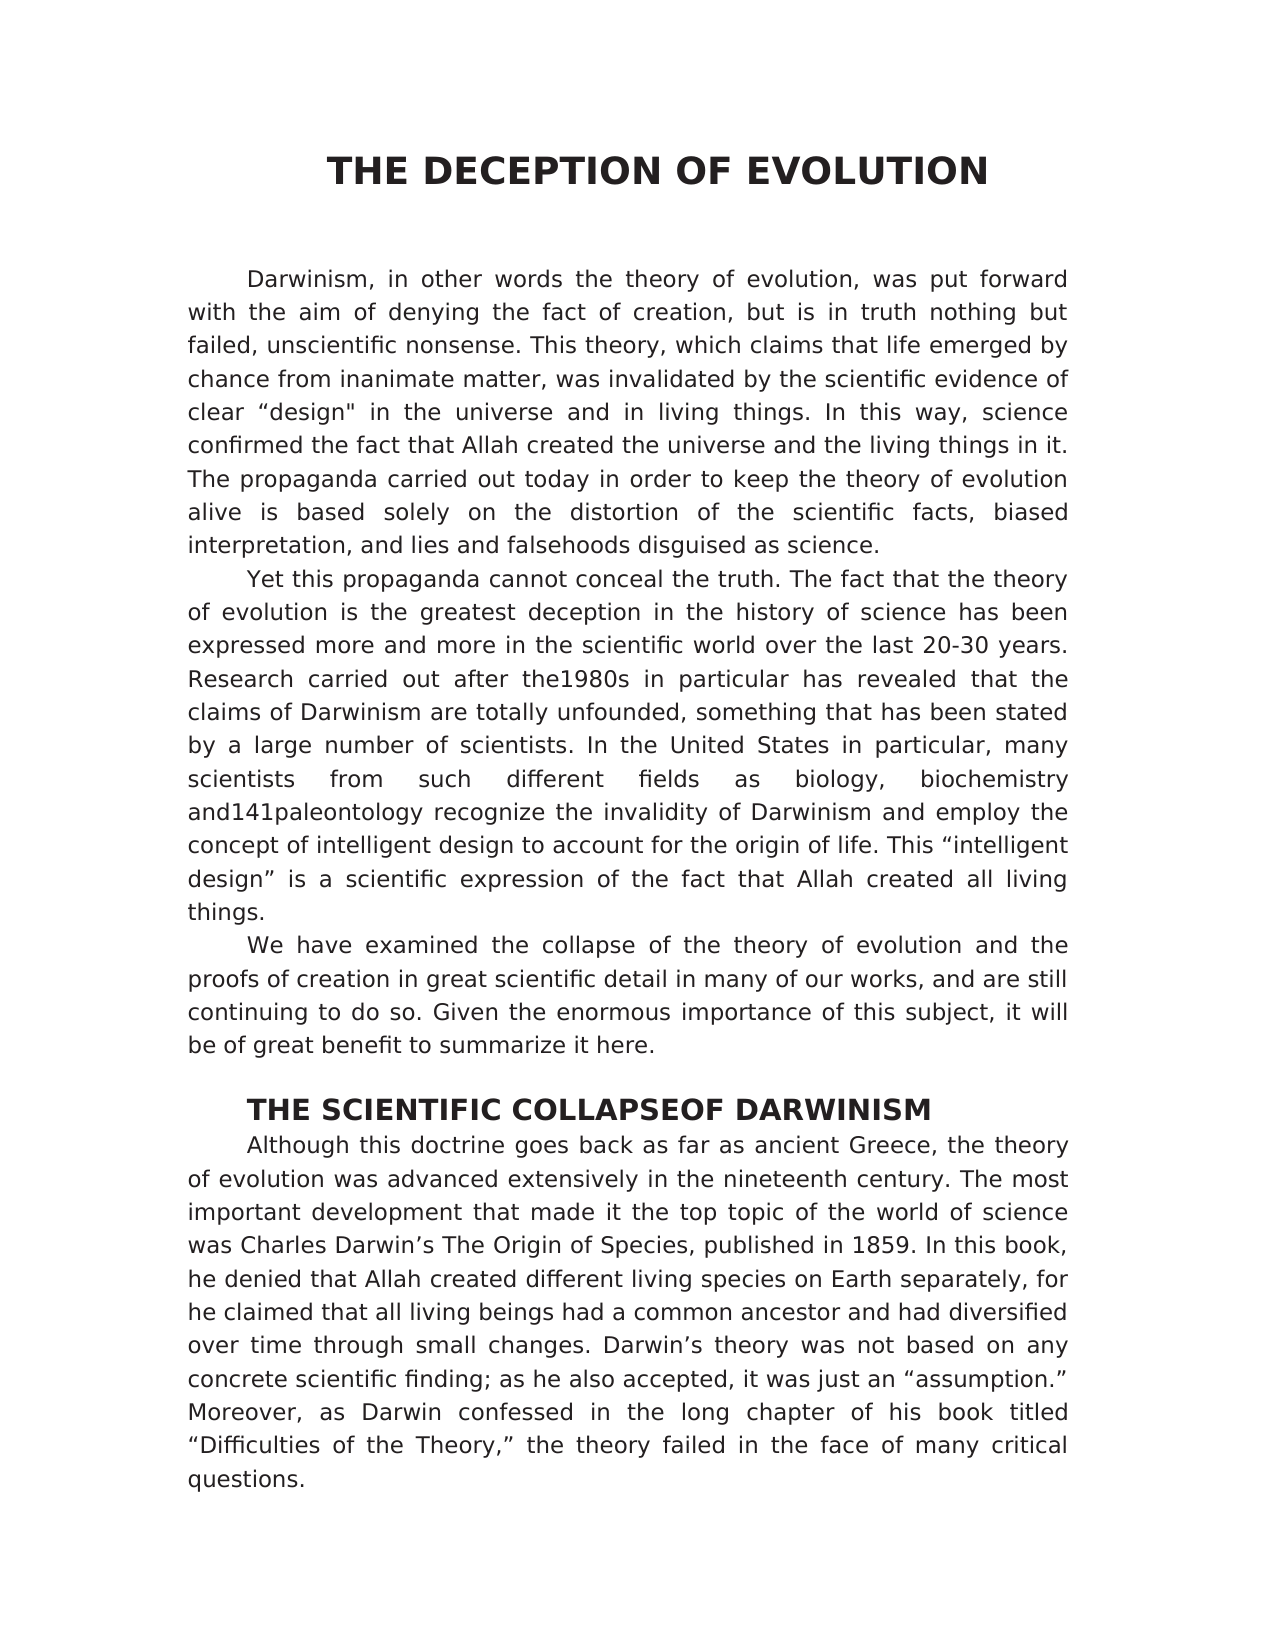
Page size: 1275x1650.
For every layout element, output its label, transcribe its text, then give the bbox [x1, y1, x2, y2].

text Darwinism, in other words the theory of evolution, was put forward with the aim of denying the fact of creation, but is in truth nothing but failed, unscientific nonsense. This theory, which claims that life emerged by chance from inanimate matter, was invalidated by the scientific evidence of clear “design" in the universe and in living things. In this way, science confirmed the fact that Allah created the universe and the living things in it. The propaganda carried out today in order to keep the theory of evolution alive is based solely on the distortion of the scientific facts, biased interpretation, and lies and falsehoods disguised as science. [187, 260, 1070, 560]
text THE DECEPTION OF EVOLUTION [187, 150, 1070, 194]
text THE SCIENTIFIC COLLAPSEOF DARWINISM [187, 1094, 1070, 1127]
text We have examined the collapse of the theory of evolution and the proofs of creation in great scientific detail in many of our works, and are still continuing to do so. Given the enormous importance of this subject, it will be of great benefit to summarize it here. [187, 927, 1070, 1060]
text Yet this propaganda cannot conceal the truth. The fact that the theory of evolution is the greatest deception in the history of science has been expressed more and more in the scientific world over the last 20-30 years. Research carried out after the1980s in particular has revealed that the claims of Darwinism are totally unfounded, something that has been stated by a large number of scientists. In the United States in particular, many scientists from such different fields as biology, biochemistry and141paleontology recognize the invalidity of Darwinism and employ the concept of intelligent design to account for the origin of life. This “intelligent design” is a scientific expression of the fact that Allah created all living things. [187, 560, 1070, 927]
text Although this doctrine goes back as far as ancient Greece, the theory of evolution was advanced extensively in the nineteenth century. The most important development that made it the top topic of the world of science was Charles Darwin’s The Origin of Species, published in 1859. In this book, he denied that Allah created different living species on Earth separately, for he claimed that all living beings had a common ancestor and had diversified over time through small changes. Darwin’s theory was not based on any concrete scientific finding; as he also accepted, it was just an “assumption.” Moreover, as Darwin confessed in the long chapter of his book titled “Difficulties of the Theory,” the theory failed in the face of many critical questions. [187, 1127, 1070, 1494]
